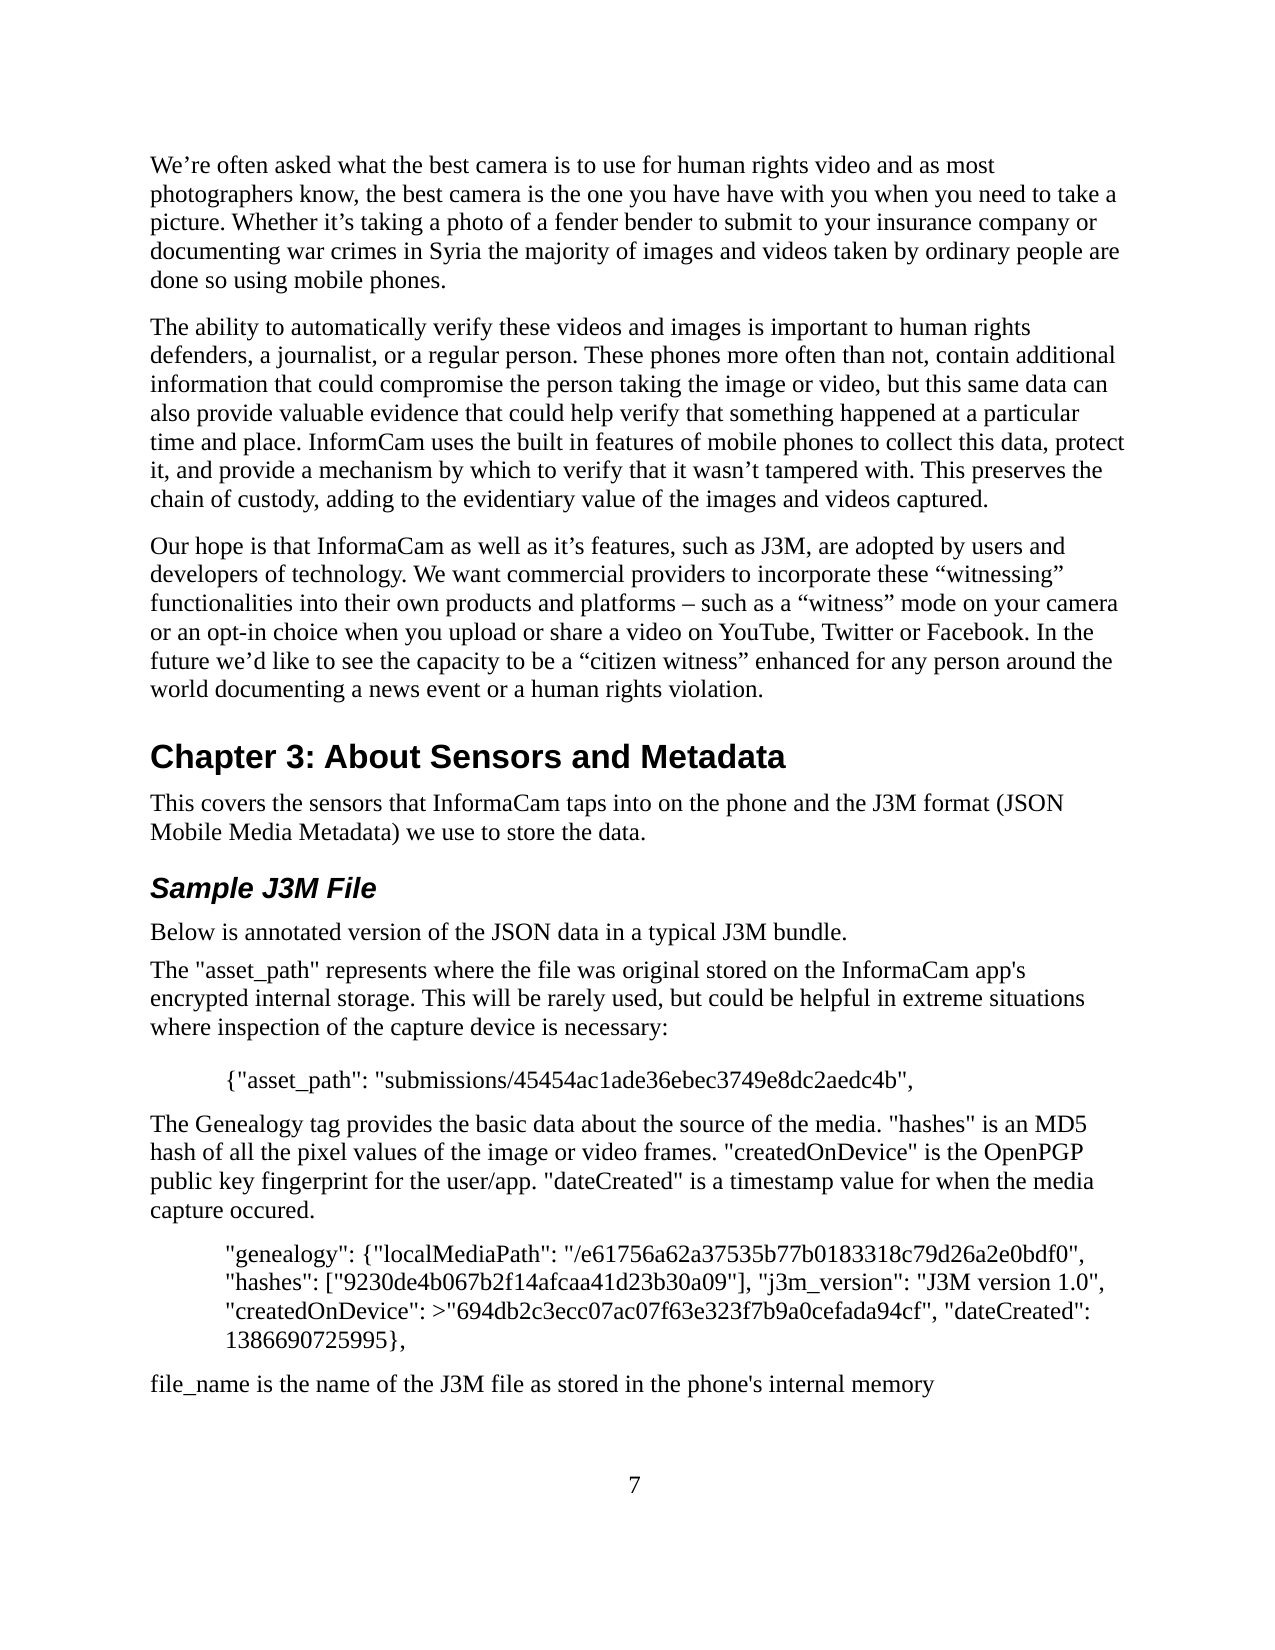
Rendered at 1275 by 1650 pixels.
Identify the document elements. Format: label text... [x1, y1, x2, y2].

text The Genealogy tag provides the basic data about the source of the media. "hashes" is an MD5 hash of all the pixel values of the image or video frames. "createdOnDevice" is the OpenPGP public key fingerprint for the user/app. "dateCreated" is a timestamp value for when the media capture occured. [150, 1109, 1125, 1224]
text Below is annotated version of the JSON data in a typical J3M bundle. [150, 917, 1125, 946]
text The "asset_path" represents where the file was original stored on the InformaCam app's encrypted internal storage. This will be rarely used, but could be helpful in extreme situations where inspection of the capture device is necessary: [150, 955, 1125, 1041]
text We’re often asked what the best camera is to use for human rights video and as most photographers know, the best camera is the one you have have with you when you need to take a picture. Whether it’s taking a photo of a fender bender to submit to your insurance company or documenting war crimes in Syria the majority of images and videos taken by ordinary people are done so using mobile phones. [150, 150, 1125, 294]
text This covers the sensors that InformaCam taps into on the phone and the J3M format (JSON Mobile Media Metadata) we use to store the data. [150, 788, 1125, 846]
text The ability to automatically verify these videos and images is important to human rights defenders, a journalist, or a regular person. These phones more often than not, contain additional information that could compromise the person taking the image or video, but this same data can also provide valuable evidence that could help verify that something happened at a particular time and place. InformCam uses the built in features of mobile phones to collect this data, protect it, and provide a mechanism by which to verify that it wasn’t tampered with. This preserves the chain of custody, adding to the evidentiary value of the images and videos captured. [150, 312, 1125, 513]
text "genealogy": {"localMediaPath": "/e61756a62a37535b77b0183318c79d26a2e0bdf0", "hashes": ["9230de4b067b2f14afcaa41d23b30a09"], "j3m_version": "J3M version 1.0", "createdOnDevice": >"694db2c3ecc07ac07f63e323f7b9a0cefada94cf", "dateCreated": 1386690725995}, [225, 1239, 1125, 1354]
subtitle Sample J3M File [150, 871, 1125, 904]
subtitle Chapter 3: About Sensors and Metadata [150, 737, 1125, 776]
text {"asset_path": "submissions/45454ac1ade36ebec3749e8dc2aedc4b", [225, 1065, 1125, 1094]
text file_name is the name of the J3M file as stored in the phone's internal memory [150, 1369, 1125, 1397]
text Our hope is that InformaCam as well as it’s features, such as J3M, are adopted by users and developers of technology. We want commercial providers to incorporate these “witnessing” functionalities into their own products and platforms – such as a “witness” mode on your camera or an opt-in choice when you upload or share a video on YouTube, Twitter or Facebook. In the future we’d like to see the capacity to be a “citizen witness” enhanced for any person around the world documenting a news event or a human rights violation. [150, 531, 1125, 703]
